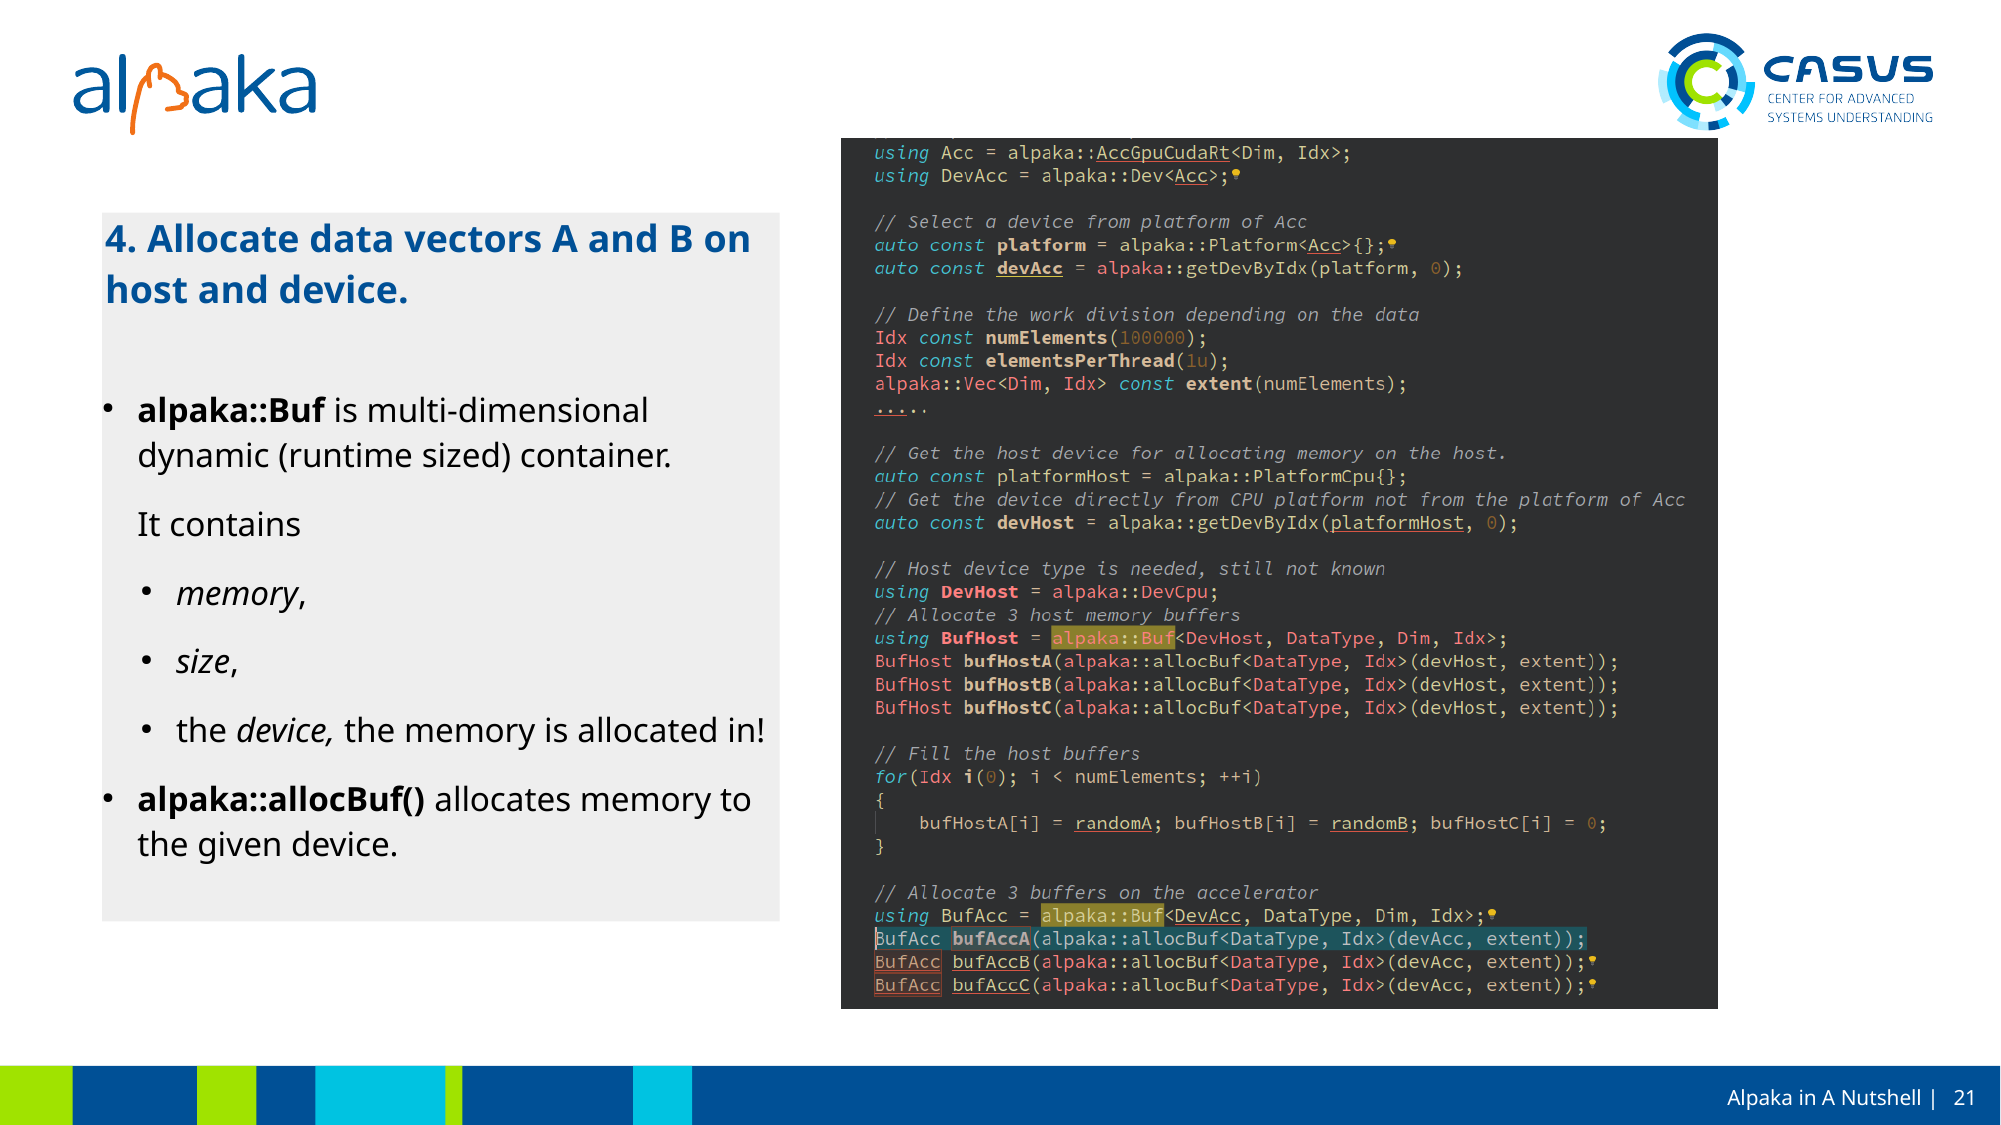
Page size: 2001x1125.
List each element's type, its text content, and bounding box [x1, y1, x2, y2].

list 4. Allocate data vectors A and B on host and device. alpaka::Buf is multi-dimensional dynamic (runtime sized) container. It contains memory, size, the device, the memory is allocated in! alpaka::allocBuf() allocates memory to the given device. [102, 212, 780, 922]
picture [72, 53, 317, 136]
picture [1658, 33, 1933, 131]
picture [841, 138, 1718, 1010]
